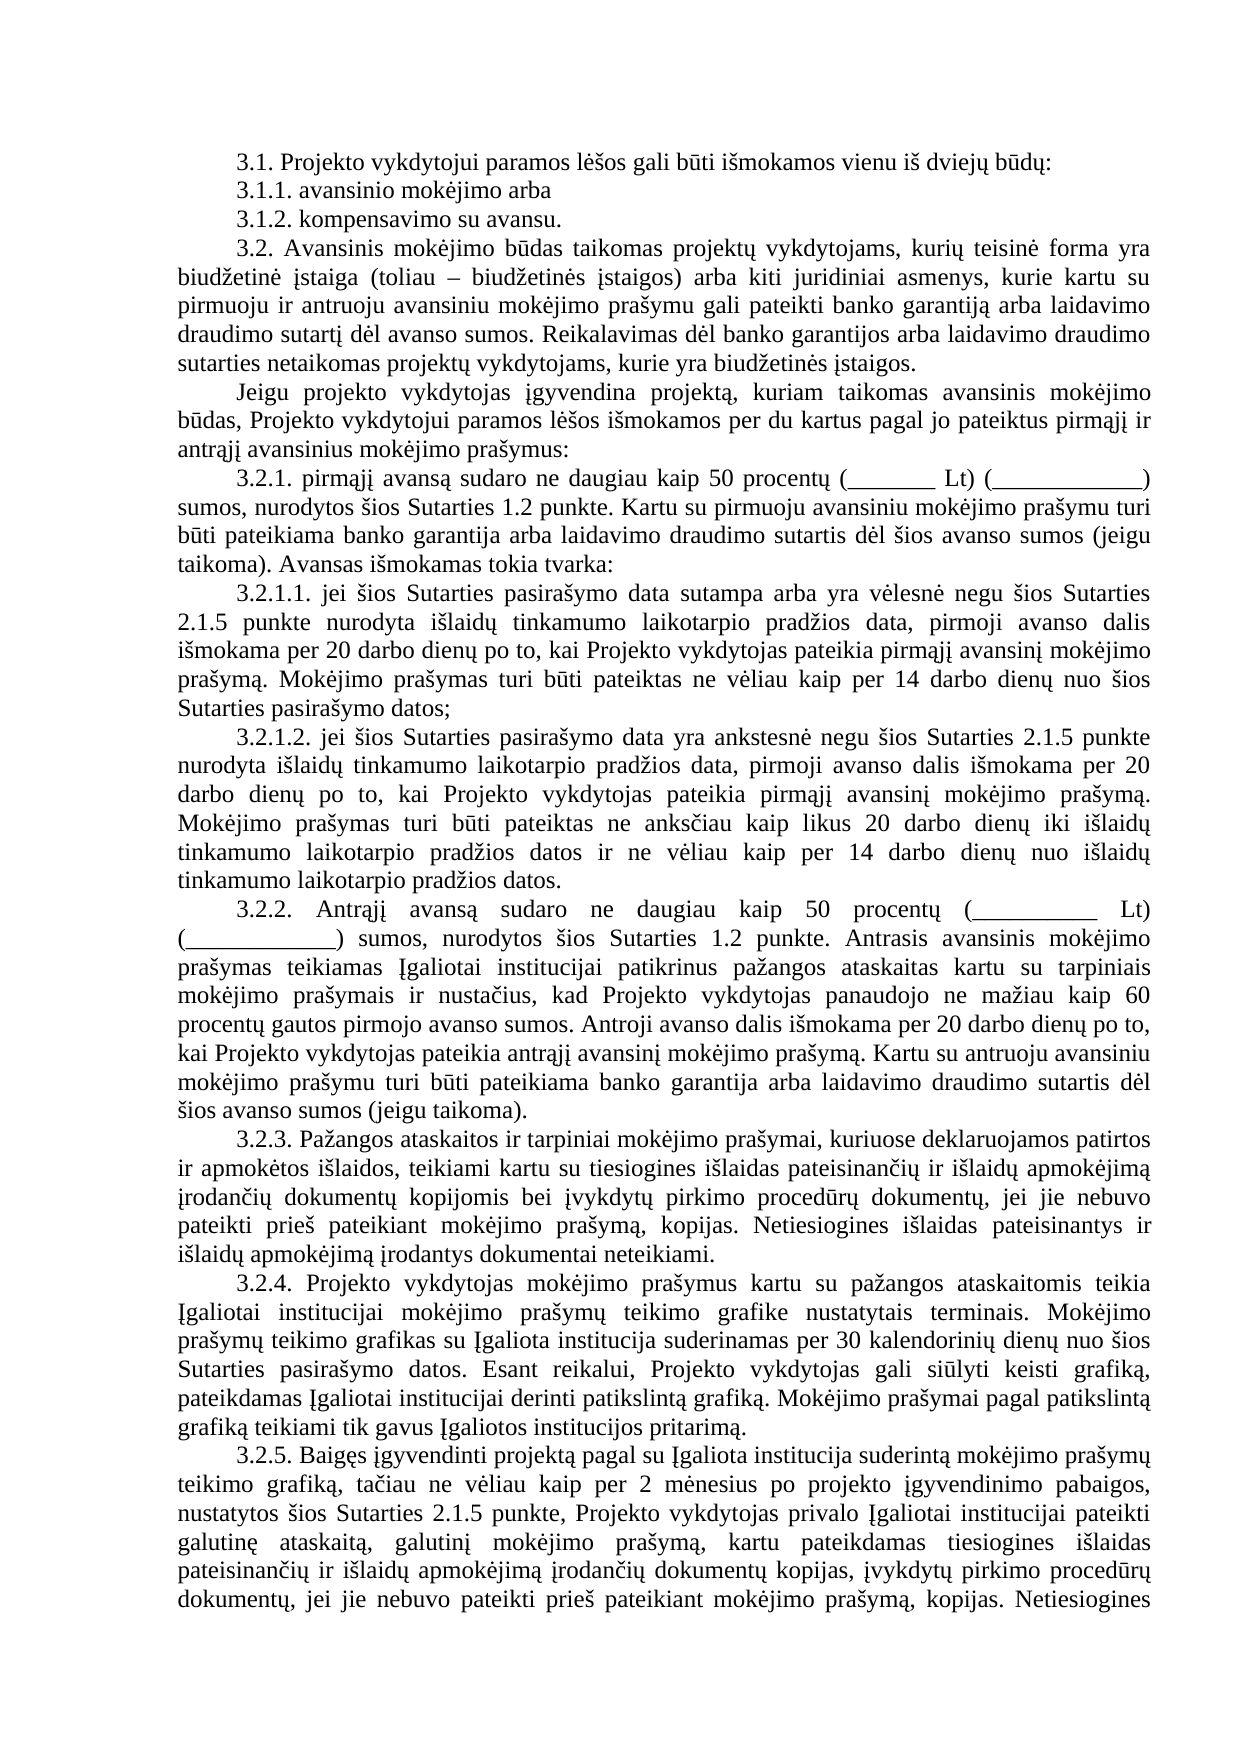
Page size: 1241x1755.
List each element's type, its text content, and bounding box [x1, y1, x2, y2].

text 3.2.3. Pažangos ataskaitos ir tarpiniai mokėjimo prašymai, kuriuose deklaruojamos patirtos ir apmokėtos išlaidos, teikiami kartu su tiesiogines išlaidas pateisinančių ir išlaidų apmokėjimą įrodančių dokumentų kopijomis bei įvykdytų pirkimo procedūrų dokumentų, jei jie nebuvo pateikti prieš pateikiant mokėjimo prašymą, kopijas. Netiesiogines išlaidas pateisinantys ir išlaidų apmokėjimą įrodantys dokumentai neteikiami. [177, 1124, 1152, 1268]
text 3.1.2. kompensavimo su avansu. [177, 204, 1152, 233]
text 3.2.1.2. jei šios Sutarties pasirašymo data yra ankstesnė negu šios Sutarties 2.1.5 punkte nurodyta išlaidų tinkamumo laikotarpio pradžios data, pirmoji avanso dalis išmokama per 20 darbo dienų po to, kai Projekto vykdytojas pateikia pirmąjį avansinį mokėjimo prašymą. Mokėjimo prašymas turi būti pateiktas ne anksčiau kaip likus 20 darbo dienų iki išlaidų tinkamumo laikotarpio pradžios datos ir ne vėliau kaip per 14 darbo dienų nuo išlaidų tinkamumo laikotarpio pradžios datos. [177, 722, 1152, 894]
text 3.2.5. Baigęs įgyvendinti projektą pagal su Įgaliota institucija suderintą mokėjimo prašymų teikimo grafiką, tačiau ne vėliau kaip per 2 mėnesius po projekto įgyvendinimo pabaigos, nustatytos šios Sutarties 2.1.5 punkte, Projekto vykdytojas privalo Įgaliotai institucijai pateikti galutinę ataskaitą, galutinį mokėjimo prašymą, kartu pateikdamas tiesiogines išlaidas pateisinančių ir išlaidų apmokėjimą įrodančių dokumentų kopijas, įvykdytų pirkimo procedūrų dokumentų, jei jie nebuvo pateikti prieš pateikiant mokėjimo prašymą, kopijas. Netiesiogines [177, 1441, 1152, 1613]
text 3.2.4. Projekto vykdytojas mokėjimo prašymus kartu su pažangos ataskaitomis teikia Įgaliotai institucijai mokėjimo prašymų teikimo grafike nustatytais terminais. Mokėjimo prašymų teikimo grafikas su Įgaliota institucija suderinamas per 30 kalendorinių dienų nuo šios Sutarties pasirašymo datos. Esant reikalui, Projekto vykdytojas gali siūlyti keisti grafiką, pateikdamas Įgaliotai institucijai derinti patikslintą grafiką. Mokėjimo prašymai pagal patikslintą grafiką teikiami tik gavus Įgaliotos institucijos pritarimą. [177, 1268, 1152, 1441]
text 3.1.1. avansinio mokėjimo arba [177, 176, 1152, 204]
text Jeigu projekto vykdytojas įgyvendina projektą, kuriam taikomas avansinis mokėjimo būdas, Projekto vykdytojui paramos lėšos išmokamos per du kartus pagal jo pateiktus pirmąjį ir antrąjį avansinius mokėjimo prašymus: [177, 377, 1152, 463]
text 3.2.2. Antrąjį avansą sudaro ne daugiau kaip 50 procentų (__________ Lt) (____________) sumos, nurodytos šios Sutarties 1.2 punkte. Antrasis avansinis mokėjimo prašymas teikiamas Įgaliotai institucijai patikrinus pažangos ataskaitas kartu su tarpiniais mokėjimo prašymais ir nustačius, kad Projekto vykdytojas panaudojo ne mažiau kaip 60 procentų gautos pirmojo avanso sumos. Antroji avanso dalis išmokama per 20 darbo dienų po to, kai Projekto vykdytojas pateikia antrąjį avansinį mokėjimo prašymą. Kartu su antruoju avansiniu mokėjimo prašymu turi būti pateikiama banko garantija arba laidavimo draudimo sutartis dėl šios avanso sumos (jeigu taikoma). [177, 894, 1152, 1124]
text 3.1. Projekto vykdytojui paramos lėšos gali būti išmokamos vienu iš dviejų būdų: [177, 147, 1152, 176]
text 3.2. Avansinis mokėjimo būdas taikomas projektų vykdytojams, kurių teisinė forma yra biudžetinė įstaiga (toliau – biudžetinės įstaigos) arba kiti juridiniai asmenys, kurie kartu su pirmuoju ir antruoju avansiniu mokėjimo prašymu gali pateikti banko garantiją arba laidavimo draudimo sutartį dėl avanso sumos. Reikalavimas dėl banko garantijos arba laidavimo draudimo sutarties netaikomas projektų vykdytojams, kurie yra biudžetinės įstaigos. [177, 233, 1152, 377]
text 3.2.1.1. jei šios Sutarties pasirašymo data sutampa arba yra vėlesnė negu šios Sutarties 2.1.5 punkte nurodyta išlaidų tinkamumo laikotarpio pradžios data, pirmoji avanso dalis išmokama per 20 darbo dienų po to, kai Projekto vykdytojas pateikia pirmąjį avansinį mokėjimo prašymą. Mokėjimo prašymas turi būti pateiktas ne vėliau kaip per 14 darbo dienų nuo šios Sutarties pasirašymo datos; [177, 578, 1152, 722]
text 3.2.1. pirmąjį avansą sudaro ne daugiau kaip 50 procentų (_______ Lt) (____________) sumos, nurodytos šios Sutarties 1.2 punkte. Kartu su pirmuoju avansiniu mokėjimo prašymu turi būti pateikiama banko garantija arba laidavimo draudimo sutartis dėl šios avanso sumos (jeigu taikoma). Avansas išmokamas tokia tvarka: [177, 463, 1152, 578]
